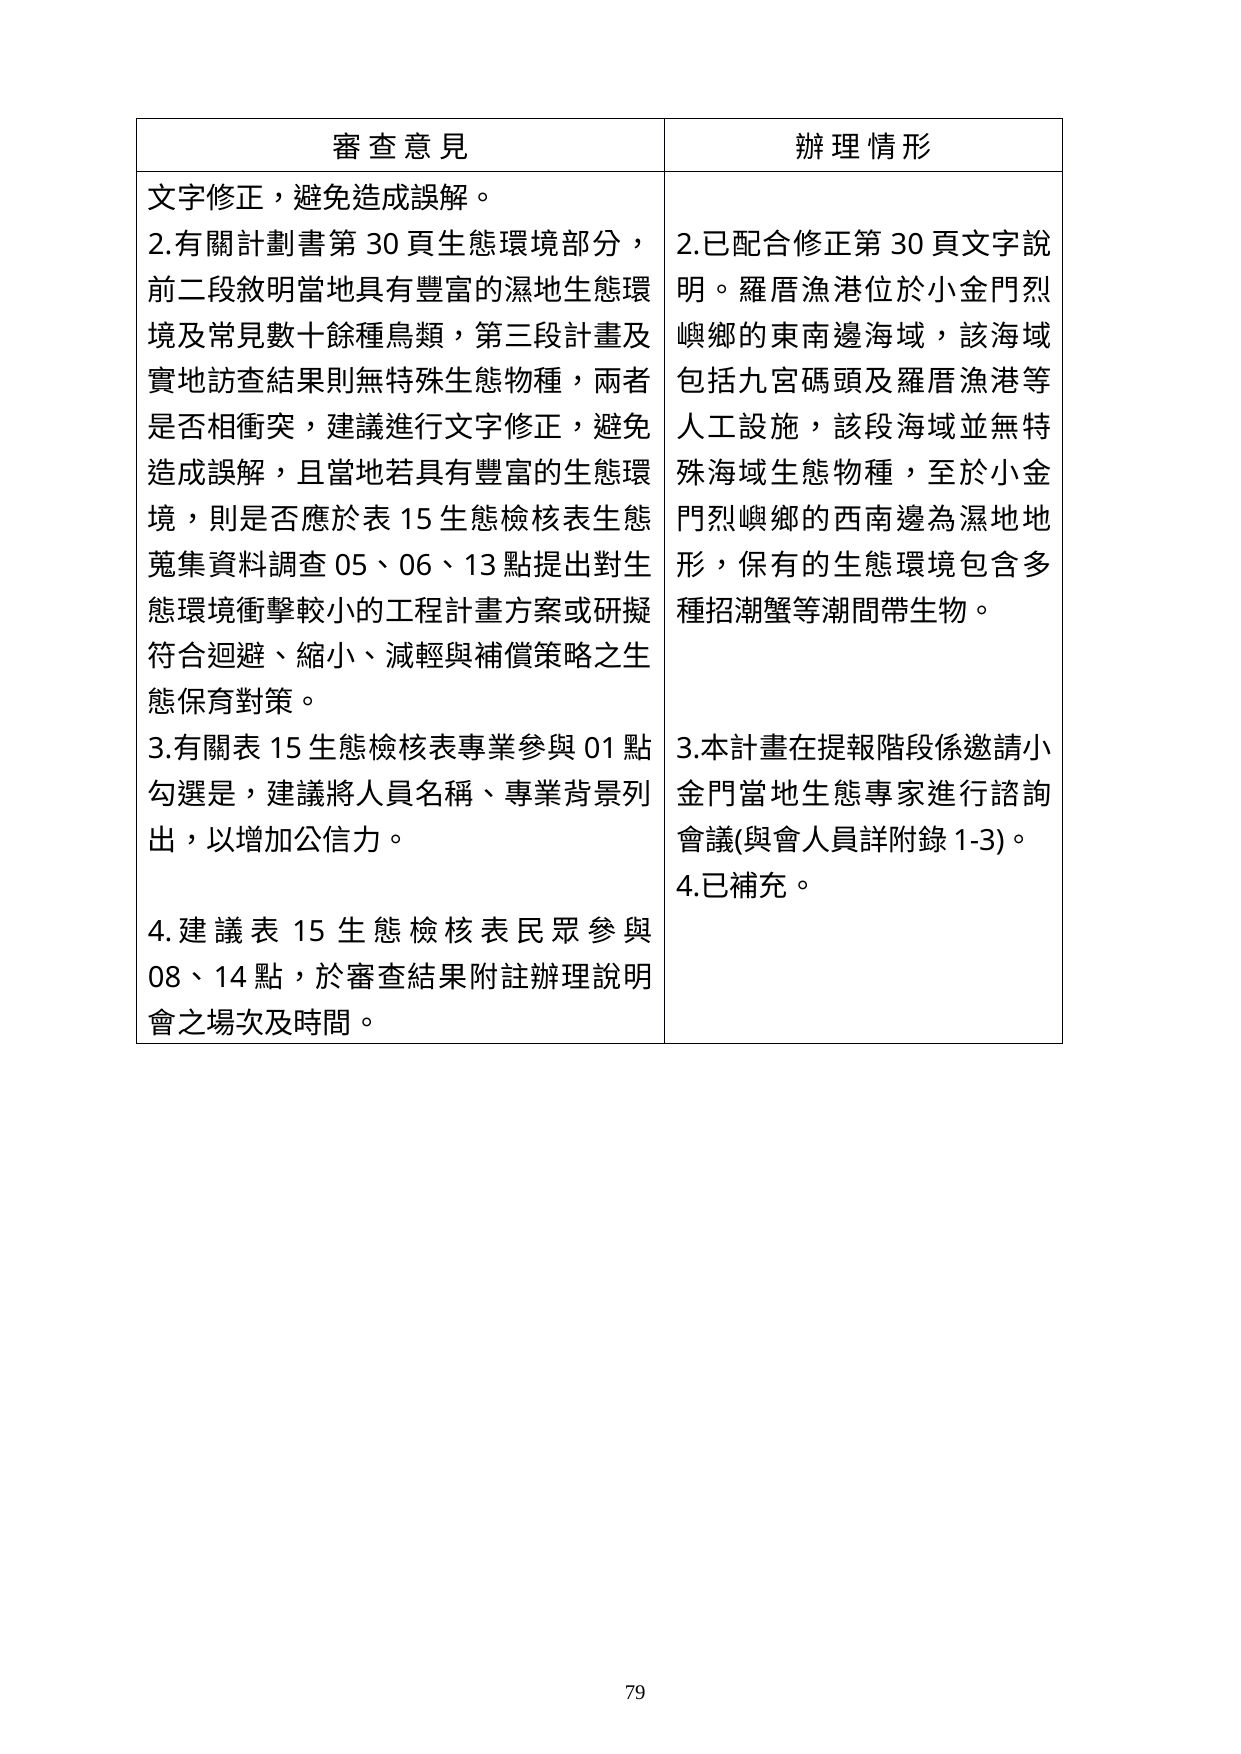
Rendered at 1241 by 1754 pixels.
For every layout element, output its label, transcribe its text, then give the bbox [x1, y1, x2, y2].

table_cell 文字修正，避免造成誤解。 2.有關計劃書第30頁生態環境部分，前二段敘明當地具有豐富的濕地生態環境及常見數十餘種鳥類，第三段計畫及實地訪查結果則無特殊生態物種，兩者是否相衝突，建議進行文字修正，避免造成誤解，且當地若具有豐富的生態環境，則是否應於表15生態檢核表生態蒐集資料調查05、06、13點提出對生態環境衝擊較小的工程計畫方案或研擬符合迴避、縮小、減輕與補償策略之生態保育對策。 3.有關表15生態檢核表專業參與01點勾選是，建議將人員名稱、專業背景列出，以增加公信力。 4.建議表15生態檢核表民眾參與08、14點，於審查結果附註辦理說明會之場次及時間。 [137, 172, 664, 1043]
table_cell 2.已配合修正第30頁文字說明。羅厝漁港位於小金門烈嶼鄉的東南邊海域，該海域包括九宮碼頭及羅厝漁港等人工設施，該段海域並無特殊海域生態物種，至於小金門烈嶼鄉的西南邊為濕地地形，保有的生態環境包含多種招潮蟹等潮間帶生物。 3.本計畫在提報階段係邀請小金門當地生態專家進行諮詢會議(與會人員詳附錄1-3)。 4.已補充。 [665, 172, 1062, 1043]
table_header 辦 理 情 形 [665, 119, 1062, 171]
table_header 審 查 意 見 [137, 119, 664, 171]
